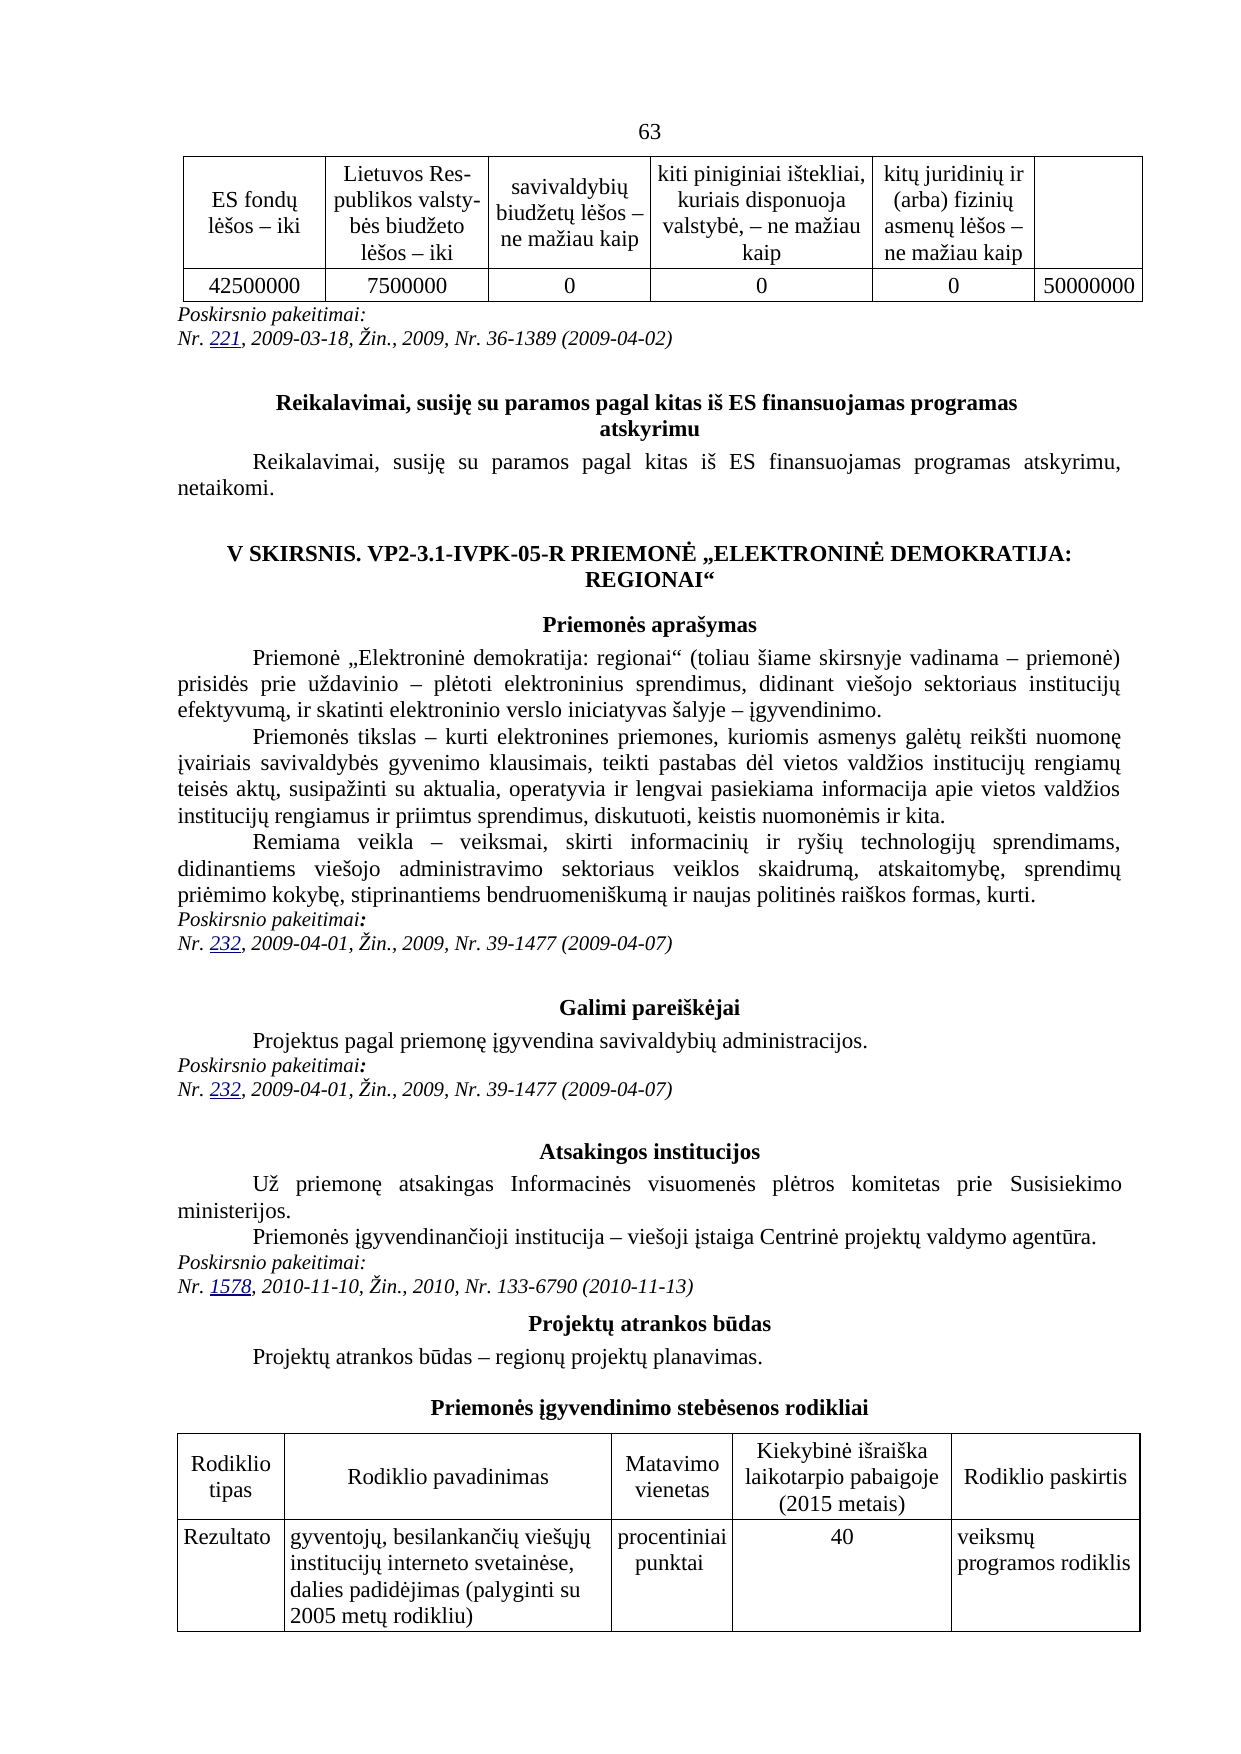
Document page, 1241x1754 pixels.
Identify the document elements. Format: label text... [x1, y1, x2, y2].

text Už priemonę atsakingas Informacinės visuomenės plėtros komitetas prie Susisiekimo ministerijos. [177, 1171, 1122, 1223]
table_header Rodiklio pavadinimas [285, 1434, 611, 1519]
table_cell ES fondų lėšos – iki [184, 157, 325, 268]
table_cell kitų juridinių ir (arba) fizinių asmenų lėšos – ne mažiau kaip [873, 157, 1034, 268]
text Atsakingos institucijos [177, 1138, 1122, 1164]
text V SKIRSNIS. VP2-3.1-IVPK-05-R PRIEMONĖ „ELEKTRONINĖ DEMOKRATIJA: REGIONAI“ [177, 540, 1122, 592]
table_cell 7500000 [326, 269, 488, 301]
table_cell 0 [651, 269, 872, 301]
table_cell Rezultato [178, 1520, 284, 1631]
table_header Rodiklio tipas [178, 1434, 284, 1519]
table_cell procentiniai punktai [612, 1520, 732, 1631]
table_cell kiti piniginiai ištekliai, kuriais disponuoja valstybė, – ne mažiau kaip [651, 157, 872, 268]
table_cell savivaldybių biudžetų lėšos – ne mažiau kaip [489, 157, 650, 268]
text Projektų atrankos būdas [177, 1310, 1122, 1337]
subtitle Poskirsnio pakeitimai: [177, 907, 1122, 931]
table_cell gyventojų, besilankančių viešųjų institucijų interneto svetainėse, dalies padidėjimas (palyginti su 2005 metų rodikliu) [285, 1520, 611, 1631]
text Nr. 232, 2009-04-01, Žin., 2009, Nr. 39-1477 (2009-04-07) [177, 1077, 1122, 1101]
text Reikalavimai, susiję su paramos pagal kitas iš ES finansuojamas programas atskyrimu, netaikomi. [177, 448, 1122, 501]
table_cell 0 [873, 269, 1034, 301]
table_header Rodiklio paskirtis [952, 1434, 1139, 1519]
table_header [1035, 157, 1142, 268]
text Nr. 1578, 2010-11-10, Žin., 2010, Nr. 133-6790 (2010-11-13) [177, 1274, 1122, 1298]
text Nr. 232, 2009-04-01, Žin., 2009, Nr. 39-1477 (2009-04-07) [177, 931, 1122, 955]
text Priemonės tikslas – kurti elektronines priemones, kuriomis asmenys galėtų reikšti nuomonę įvairiais savivaldybės gyvenimo klausimais, teikti pastabas dėl vietos valdžios institucijų rengiamų teisės aktų, susipažinti su aktualia, operatyvia ir lengvai pasiekiama informacija apie vietos valdžios institucijų rengiamus ir priimtus sprendimus, diskutuoti, keistis nuomonėmis ir kita. [177, 723, 1122, 828]
table_cell 50000000 [1035, 269, 1142, 301]
table_cell veiksmų programos rodiklis [952, 1520, 1139, 1631]
text Priemonės įgyvendinimo stebėsenos rodikliai [177, 1394, 1122, 1421]
table_cell 0 [489, 269, 650, 301]
text Priemonės aprašymas [177, 611, 1122, 637]
text Reikalavimai, susiję su paramos pagal kitas iš ES finansuojamas programas atskyrimu [177, 363, 1122, 442]
text Nr. 221, 2009-03-18, Žin., 2009, Nr. 36-1389 (2009-04-02) [177, 326, 1122, 350]
text Priemonės įgyvendinančioji institucija – viešoji įstaiga Centrinė projektų valdymo agentūra. [177, 1223, 1122, 1249]
text Poskirsnio pakeitimai: [177, 302, 1122, 326]
text Projektų atrankos būdas – regionų projektų planavimas. [177, 1343, 1122, 1369]
text Poskirsnio pakeitimai: [177, 1249, 1122, 1274]
table_cell 42500000 [184, 269, 325, 301]
table_cell 40 [733, 1520, 951, 1631]
table_header Matavimo vienetas [612, 1434, 732, 1519]
text Galimi pareiškėjai [177, 994, 1122, 1021]
table_cell Lietuvos Res­publikos valsty­bės biudžeto lėšos – iki [326, 157, 488, 268]
table_header Kiekybinė išraiška laikotarpio pabaigoje (2015 metais) [733, 1434, 951, 1519]
subtitle Poskirsnio pakeitimai: [177, 1053, 1122, 1077]
text Projektus pagal priemonę įgyvendina savivaldybių administracijos. [177, 1027, 1122, 1053]
text Remiama veikla – veiksmai, skirti informacinių ir ryšių technologijų sprendimams, didinantiems viešojo administravimo sektoriaus veiklos skaidrumą, atskaitomybę, sprendimų priėmimo kokybę, stiprinantiems bendruomeniškumą ir naujas politinės raiškos formas, kurti. [177, 828, 1122, 907]
text Priemonė „Elektroninė demokratija: regionai“ (toliau šiame skirsnyje vadinama – priemonė) prisidės prie uždavinio – plėtoti elektroninius sprendimus, didinant viešojo sektoriaus institucijų efektyvumą, ir skatinti elektroninio verslo iniciatyvas šalyje – įgyvendinimo. [177, 644, 1122, 723]
